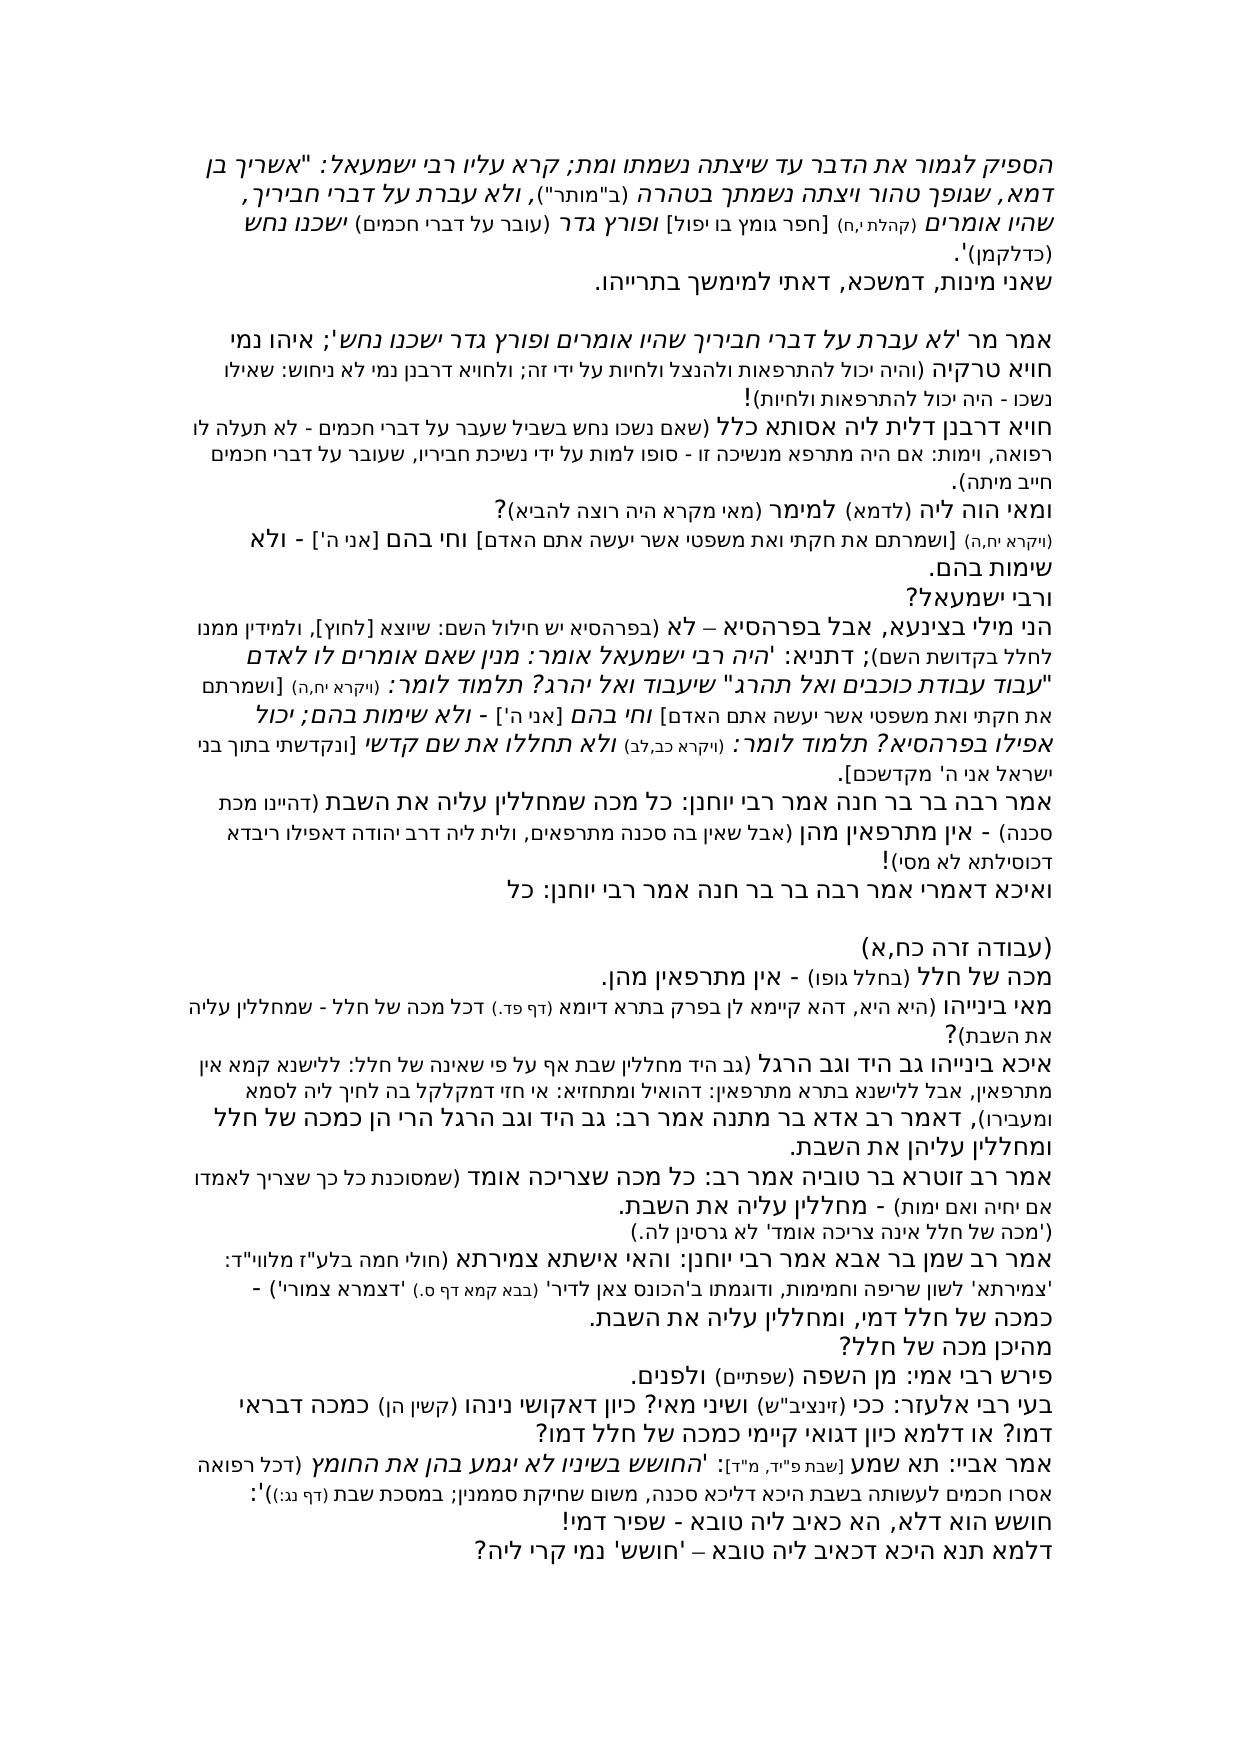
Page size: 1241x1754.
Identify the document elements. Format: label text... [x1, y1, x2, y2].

text חויא דרבנן דלית ליה אסותא כלל (שאם נשכו נחש בשביל שעבר על דברי חכמים - לא תעלה לו רפואה, וימות: אם היה מתרפא מנשיכה זו - סופו למות על ידי נשיכת חביריו, שעובר על דברי חכמים חייב מיתה). [187, 412, 1053, 495]
text הספיק לגמור את הדבר עד שיצתה נשמתו ומת; קרא עליו רבי ישמעאל: "אשריך בן דמא, שגופך טהור ויצתה נשמתך בטהרה (ב"מותר"), ולא עברת על דברי חביריך, שהיו אומרים (קהלת י,ח) [חפר גומץ בו יפול] ופורץ גדר (עובר על דברי חכמים) ישכנו נחש (כדלקמן)'. [187, 150, 1053, 267]
text אמר רבה בר בר חנה אמר רבי יוחנן: כל מכה שמחללין עליה את השבת (דהיינו מכת סכנה) - אין מתרפאין מהן (אבל שאין בה סכנה מתרפאים, ולית ליה דרב יהודה דאפילו ריבדא דכוסילתא לא מסי)! [187, 787, 1053, 875]
text דלמא תנא היכא דכאיב ליה טובא – 'חושש' נמי קרי ליה? [187, 1536, 1053, 1566]
text מאי בינייהו (היא היא, דהא קיימא לן בפרק בתרא דיומא (דף פד.) דכל מכה של חלל - שמחללין עליה את השבת)? [187, 991, 1053, 1050]
text ('מכה של חלל אינה צריכה אומד' לא גרסינן לה.) [187, 1220, 1053, 1244]
text פירש רבי אמי: מן השפה (שפתיים) ולפנים. [187, 1361, 1053, 1390]
text (ויקרא יח,ה) [ושמרתם את חקתי ואת משפטי אשר יעשה אתם האדם] וחי בהם [אני ה'] - ולא שימות בהם. [187, 524, 1053, 583]
text מהיכן מכה של חלל? [187, 1332, 1053, 1361]
text ורבי ישמעאל? [187, 583, 1053, 612]
text אמר רב שמן בר אבא אמר רבי יוחנן: והאי אישתא צמירתא (חולי חמה בלע"ז מלווי"ד: 'צמירתא' לשון שריפה וחמימות, ודוגמתו ב'הכונס צאן לדיר' (בבא קמא דף ס.) 'דצמרא צמורי') - כמכה של חלל דמי, ומחללין עליה את השבת. [187, 1244, 1053, 1332]
text מכה של חלל (בחלל גופו) - אין מתרפאין מהן. [187, 962, 1053, 991]
text ומאי הוה ליה (לדמא) למימר (מאי מקרא היה רוצה להביא)? [187, 495, 1053, 524]
text אמר רב זוטרא בר טוביה אמר רב: כל מכה שצריכה אומד (שמסוכנת כל כך שצריך לאמדו אם יחיה ואם ימות) - מחללין עליה את השבת. [187, 1162, 1053, 1220]
text אמר אביי: תא שמע [שבת פ"יד, מ"ד]: 'החושש בשיניו לא יגמע בהן את החומץ (דכל רפואה אסרו חכמים לעשותה בשבת היכא דליכא סכנה, משום שחיקת סממנין; במסכת שבת (דף נג:))': חושש הוא דלא, הא כאיב ליה טובא - שפיר דמי! [187, 1449, 1053, 1536]
text (עבודה זרה כח,א) [187, 933, 1053, 962]
text ואיכא דאמרי אמר רבה בר בר חנה אמר רבי יוחנן: כל [187, 875, 1053, 904]
text הני מילי בצינעא, אבל בפרהסיא – לא (בפרהסיא יש חילול השם: שיוצא [לחוץ], ולמידין ממנו לחלל בקדושת השם); דתניא: 'היה רבי ישמעאל אומר: מנין שאם אומרים לו לאדם "עבוד עבודת כוכבים ואל תהרג" שיעבוד ואל יהרג? תלמוד לומר: (ויקרא יח,ה) [ושמרתם את חקתי ואת משפטי אשר יעשה אתם האדם] וחי בהם [אני ה'] - ולא שימות בהם; יכול אפילו בפרהסיא? תלמוד לומר: (ויקרא כב,לב) ולא תחללו את שם קדשי [ונקדשתי בתוך בני ישראל אני ה' מקדשכם]. [187, 612, 1053, 787]
text שאני מינות, דמשכא, דאתי למימשך בתרייהו. [187, 267, 1053, 296]
text אמר מר 'לא עברת על דברי חביריך שהיו אומרים ופורץ גדר ישכנו נחש'; איהו נמי חויא טרקיה (והיה יכול להתרפאות ולהנצל ולחיות על ידי זה; ולחויא דרבנן נמי לא ניחוש: שאילו נשכו - היה יכול להתרפאות ולחיות)! [187, 325, 1053, 412]
text איכא בינייהו גב היד וגב הרגל (גב היד מחללין שבת אף על פי שאינה של חלל: ללישנא קמא אין מתרפאין, אבל ללישנא בתרא מתרפאין: דהואיל ומתחזיא: אי חזי דמקלקל בה לחיך ליה לסמא ומעבירו), דאמר רב אדא בר מתנה אמר רב: גב היד וגב הרגל הרי הן כמכה של חלל ומחללין עליהן את השבת. [187, 1050, 1053, 1162]
text בעי רבי אלעזר: ככי (זינציב"ש) ושיני מאי? כיון דאקושי נינהו (קשין הן) כמכה דבראי דמו? או דלמא כיון דגואי קיימי כמכה של חלל דמו? [187, 1390, 1053, 1449]
